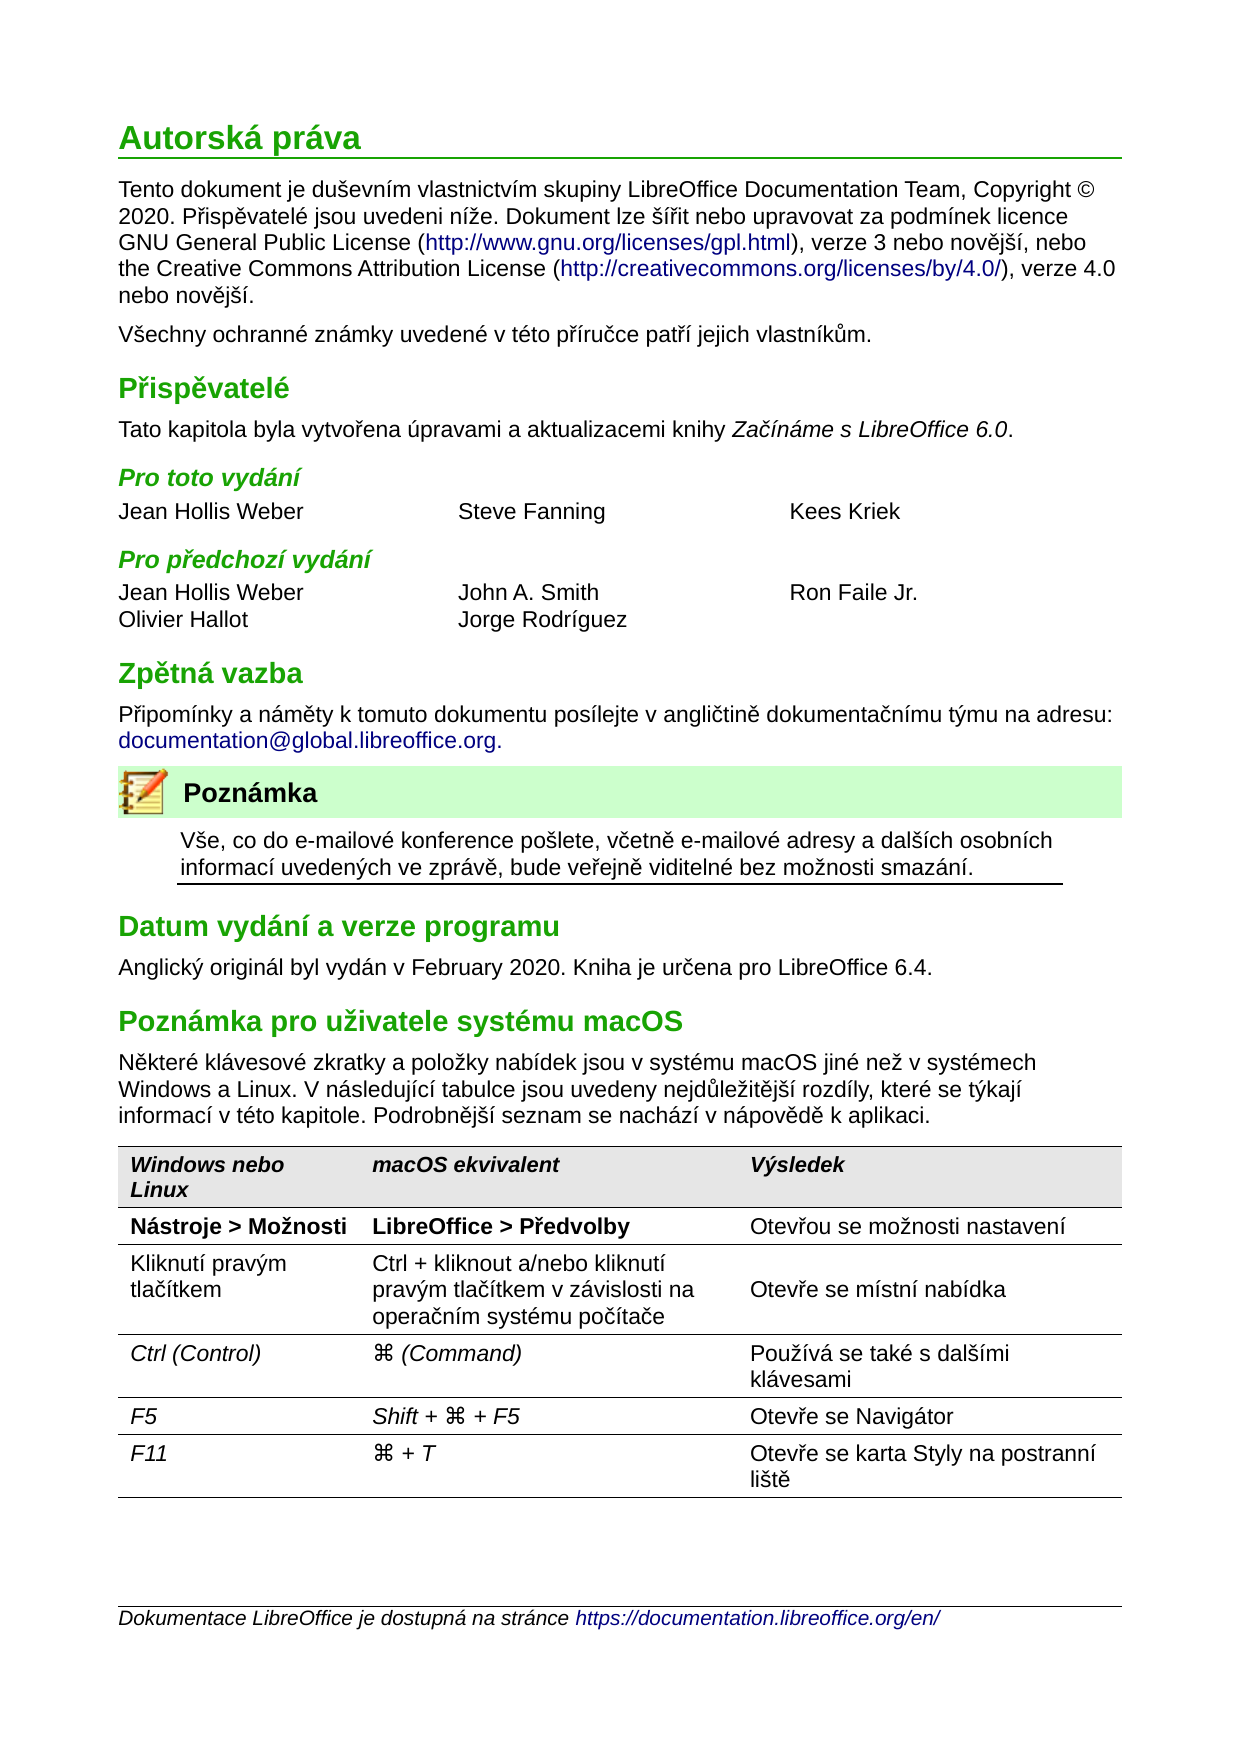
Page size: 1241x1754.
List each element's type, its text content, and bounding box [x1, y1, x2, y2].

table_cell Otevřou se možnosti nastavení [738, 1208, 1122, 1244]
table_cell Otevře se místní nabídka [738, 1245, 1122, 1333]
table_header Jean Hollis Weber [118, 579, 458, 606]
table_header macOS ekvivalent [360, 1147, 738, 1207]
subtitle Přispěvatelé [118, 371, 1122, 404]
table_cell Nástroje > Možnosti [118, 1208, 360, 1244]
subtitle Poznámka [118, 774, 1122, 814]
table_cell Používá se také s dalšími klávesami [738, 1335, 1122, 1397]
table_cell Jorge Rodríguez [458, 606, 789, 632]
subtitle Zpětná vazba [118, 656, 1122, 689]
subtitle Poznámka pro uživatele systému macOS [118, 1004, 1122, 1037]
table_cell F11 [118, 1435, 360, 1497]
table_cell Otevře se karta Styly na postranní liště [738, 1435, 1122, 1497]
text Vše, co do e-mailové konference pošlete, včetně e-mailové adresy a dalších osobních informací uvedených ve zprávě, bude veřejně viditelné bez možnosti smazání. [177, 824, 1063, 883]
table_cell Ctrl + kliknout a/nebo kliknutí pravým tlačítkem v závislosti na operačním systému počítače [360, 1245, 738, 1333]
subtitle Pro předchozí vydání [118, 544, 1122, 573]
picture [119, 767, 170, 818]
table_cell ⌘ + T [360, 1435, 738, 1497]
text Tato kapitola byla vytvořena úpravami a aktualizacemi knihy Začínáme s LibreOffice 6.0. [118, 416, 1122, 442]
table_header John A. Smith [458, 579, 789, 606]
subtitle Pro toto vydání [118, 463, 1122, 492]
table_cell ⌘ (Command) [360, 1335, 738, 1397]
subtitle Datum vydání a verze programu [118, 909, 1122, 942]
table_cell Kliknutí pravým tlačítkem [118, 1245, 360, 1333]
table_header Výsledek [738, 1147, 1122, 1207]
table_cell Shift + ⌘ + F5 [360, 1398, 738, 1433]
table_cell Otevře se Navigátor [738, 1398, 1122, 1433]
table_header Windows nebo Linux [118, 1147, 360, 1207]
table_cell F5 [118, 1398, 360, 1433]
text Některé klávesové zkratky a položky nabídek jsou v systému macOS jiné než v systémech Windows a Linux. V následující tabulce jsou uvedeny nejdůležitější rozdíly, které se týkají informací v této kapitole. Podrobnější seznam se nachází v nápovědě k aplikaci. [118, 1049, 1122, 1128]
table_cell LibreOffice > Předvolby [360, 1208, 738, 1244]
table_cell Ctrl (Control) [118, 1335, 360, 1397]
subtitle Autorská práva [118, 118, 1122, 157]
text Tento dokument je duševním vlastnictvím skupiny LibreOffice Documentation Team, Copyright © 2020. Přispěvatelé jsou uvedeni níže. Dokument lze šířit nebo upravovat za podmínek licence GNU General Public License (http://www.gnu.org/licenses/gpl.html), verze 3 nebo novější, nebo the Creative Commons Attribution License (http://creativecommons.org/licenses/by/4.0/), verze 4.0 nebo novější. [118, 176, 1122, 308]
table_header Kees Kriek [789, 498, 1122, 524]
table_header Steve Fanning [458, 498, 789, 524]
table_cell [789, 606, 1122, 632]
text Anglický originál byl vydán v únoru 2020. Kniha je určena pro LibreOffice 6.4. [118, 954, 1122, 980]
table_cell Olivier Hallot [118, 606, 458, 632]
table_header Jean Hollis Weber [118, 498, 458, 524]
text Připomínky a náměty k tomuto dokumentu posílejte v angličtině dokumentačnímu týmu na adresu: documentation@global.libreoffice.org. [118, 701, 1122, 754]
table_header Ron Faile Jr. [789, 579, 1122, 606]
text Všechny ochranné známky uvedené v této příručce patří jejich vlastníkům. [118, 321, 1122, 347]
